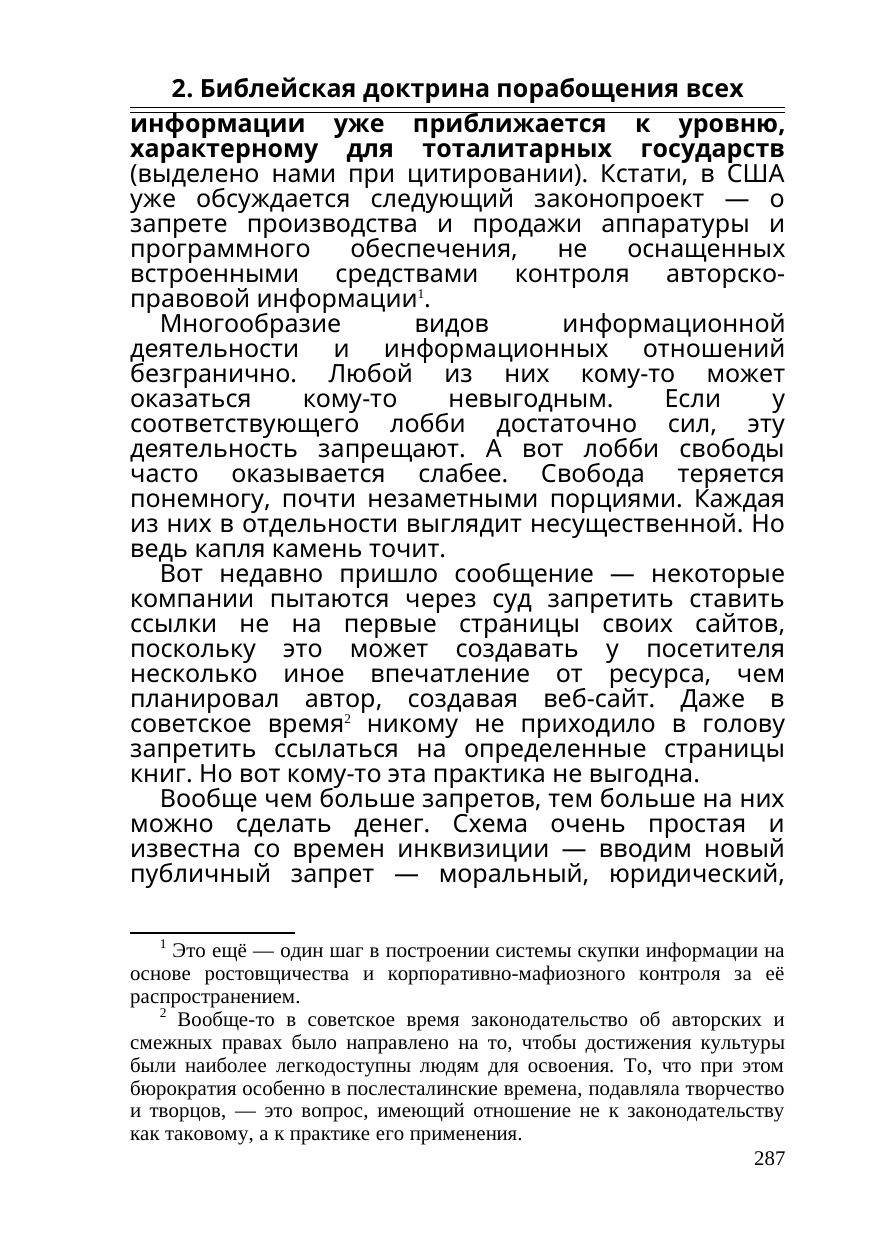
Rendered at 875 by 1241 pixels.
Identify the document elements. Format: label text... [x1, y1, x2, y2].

text Вообще чем больше запретов, тем больше на них можно сделать денег. Схема очень простая и известна со времен инквизиции — вводим новый публичный запрет — моральный, юридический, [130, 787, 785, 887]
text Это ещё — один шаг в построении системы скупки информации на основе ростовщичества и корпоративно-мафиозного контроля за её распространением. [130, 939, 785, 1008]
text информации уже приближается к уровню, характерному для тоталитарных государств (выделено нами при цитировании). Кстати, в США уже обсуждается следующий законопроект — о запрете производства и продажи аппаратуры и программного обеспечения, не оснащенных встроенными средствами контроля авторско-правовой информации. [130, 113, 785, 312]
text Вот недавно пришло сообщение — некоторые компании пытаются через суд запретить ставить ссылки не на первые страницы своих сайтов, поскольку это может создавать у посетителя несколько иное впечатление от ресурса, чем планировал автор, создавая веб-сайт. Даже в советское время никому не приходило в голову запретить ссылаться на определенные страницы книг. Но вот кому-то эта практика не выгодна. [130, 562, 785, 787]
text Вообще-то в советское время законодательство об авторских и смежных правах было направлено на то, чтобы достижения культуры были наиболее легкодоступны людям для освоения. То, что при этом бюрократия особенно в послесталинские времена, подавляла творчество и творцов, — это вопрос, имеющий отношение не к законодательству как таковому, а к практике его применения. [130, 1008, 785, 1145]
text Многообразие видов информационной деятельности и информационных отношений безгранично. Любой из них кому-то может оказаться кому-то невыгодным. Если у соответствующего лобби достаточно сил, эту деятельность запрещают. А вот лобби свободы часто оказывается слабее. Свобода теряется понемногу, почти незаметными порциями. Каждая из них в отдельности выглядит несущественной. Но ведь капля камень точит. [130, 312, 785, 562]
